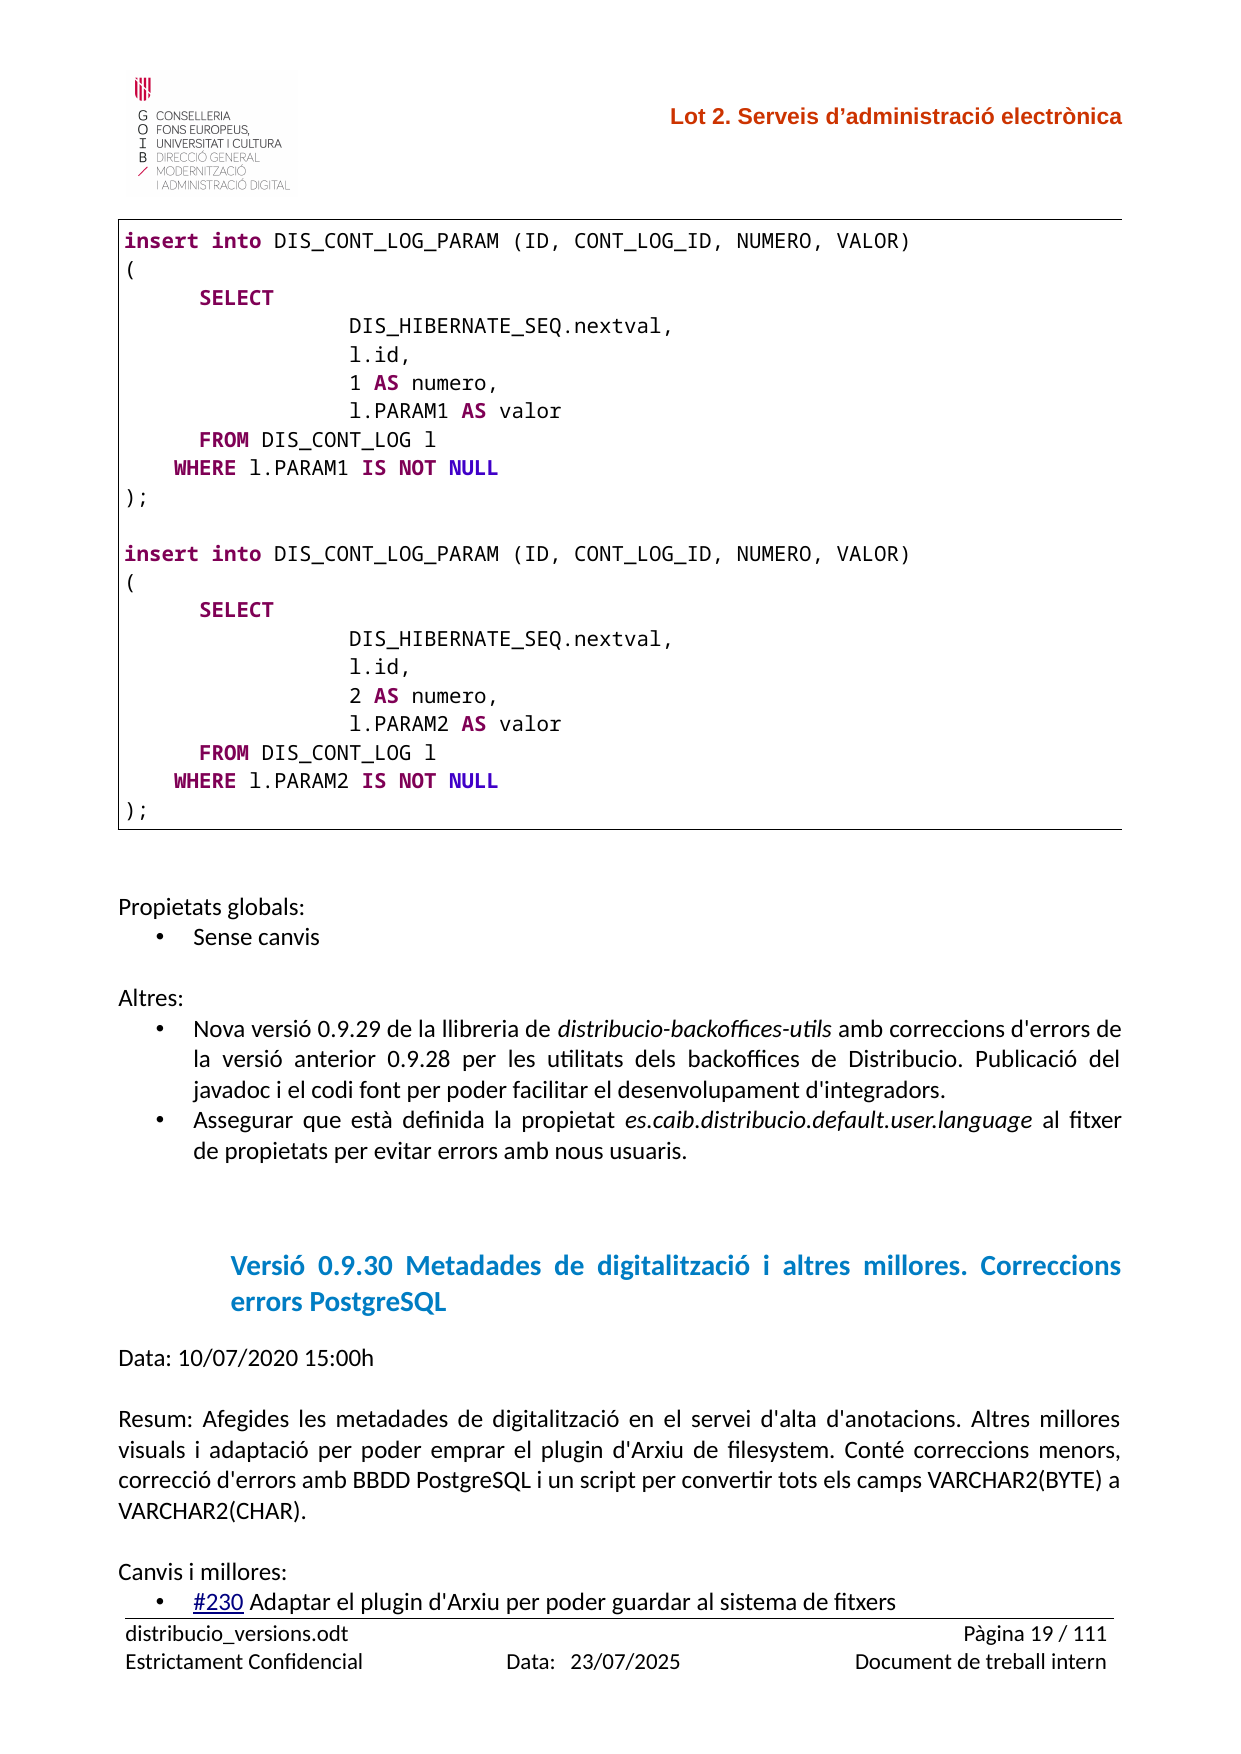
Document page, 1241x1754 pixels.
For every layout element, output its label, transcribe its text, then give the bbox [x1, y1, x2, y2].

text Resum: Afegides les metadades de digitalització en el servei d'alta d'anotacions. Altres millores visuals i adaptació per poder emprar el plugin d'Arxiu de filesystem. Conté correccions menors, correcció d'errors amb BBDD PostgreSQL i un script per convertir tots els camps VARCHAR2(BYTE) a VARCHAR2(CHAR). [118, 1403, 1122, 1525]
list Nova versió 0.9.29 de la llibreria de distribucio-backoffices-utils amb correccions d'errors de la versió anterior 0.9.28 per les utilitats dels backoffices de Distribucio. Publicació del javadoc i el codi font per poder facilitar el desenvolupament d'integradors. [156, 1013, 1122, 1104]
text Data: 10/07/2020 15:00h [118, 1342, 1122, 1373]
text Canvis i millores: [118, 1556, 1122, 1586]
subtitle Versió 0.9.30 Metadades de digitalització i altres millores. Correccions errors PostgreSQL [153, 1247, 1122, 1318]
table_header insert into DIS_CONT_LOG_PARAM (ID, CONT_LOG_ID, NUMERO, VALOR) ( SELECT DIS_HIBERNATE_SEQ.nextval, l.id, 1 AS numero, l.PARAM1 AS valor FROM DIS_CONT_LOG l WHERE l.PARAM1 IS NOT NULL ); insert into DIS_CONT_LOG_PARAM (ID, CONT_LOG_ID, NUMERO, VALOR) ( SELECT DIS_HIBERNATE_SEQ.nextval, l.id, 2 AS numero, l.PARAM2 AS valor FROM DIS_CONT_LOG l WHERE l.PARAM2 IS NOT NULL ); [119, 220, 1122, 829]
text Altres: [118, 982, 1122, 1013]
text Propietats globals: [118, 891, 1122, 921]
picture [126, 70, 299, 197]
list #230 Adaptar el plugin d'Arxiu per poder guardar al sistema de fitxers [156, 1586, 1122, 1617]
list Sense canvis [156, 921, 1122, 952]
list Assegurar que està definida la propietat es.caib.distribucio.default.user.language al fitxer de propietats per evitar errors amb nous usuaris. [156, 1104, 1122, 1166]
